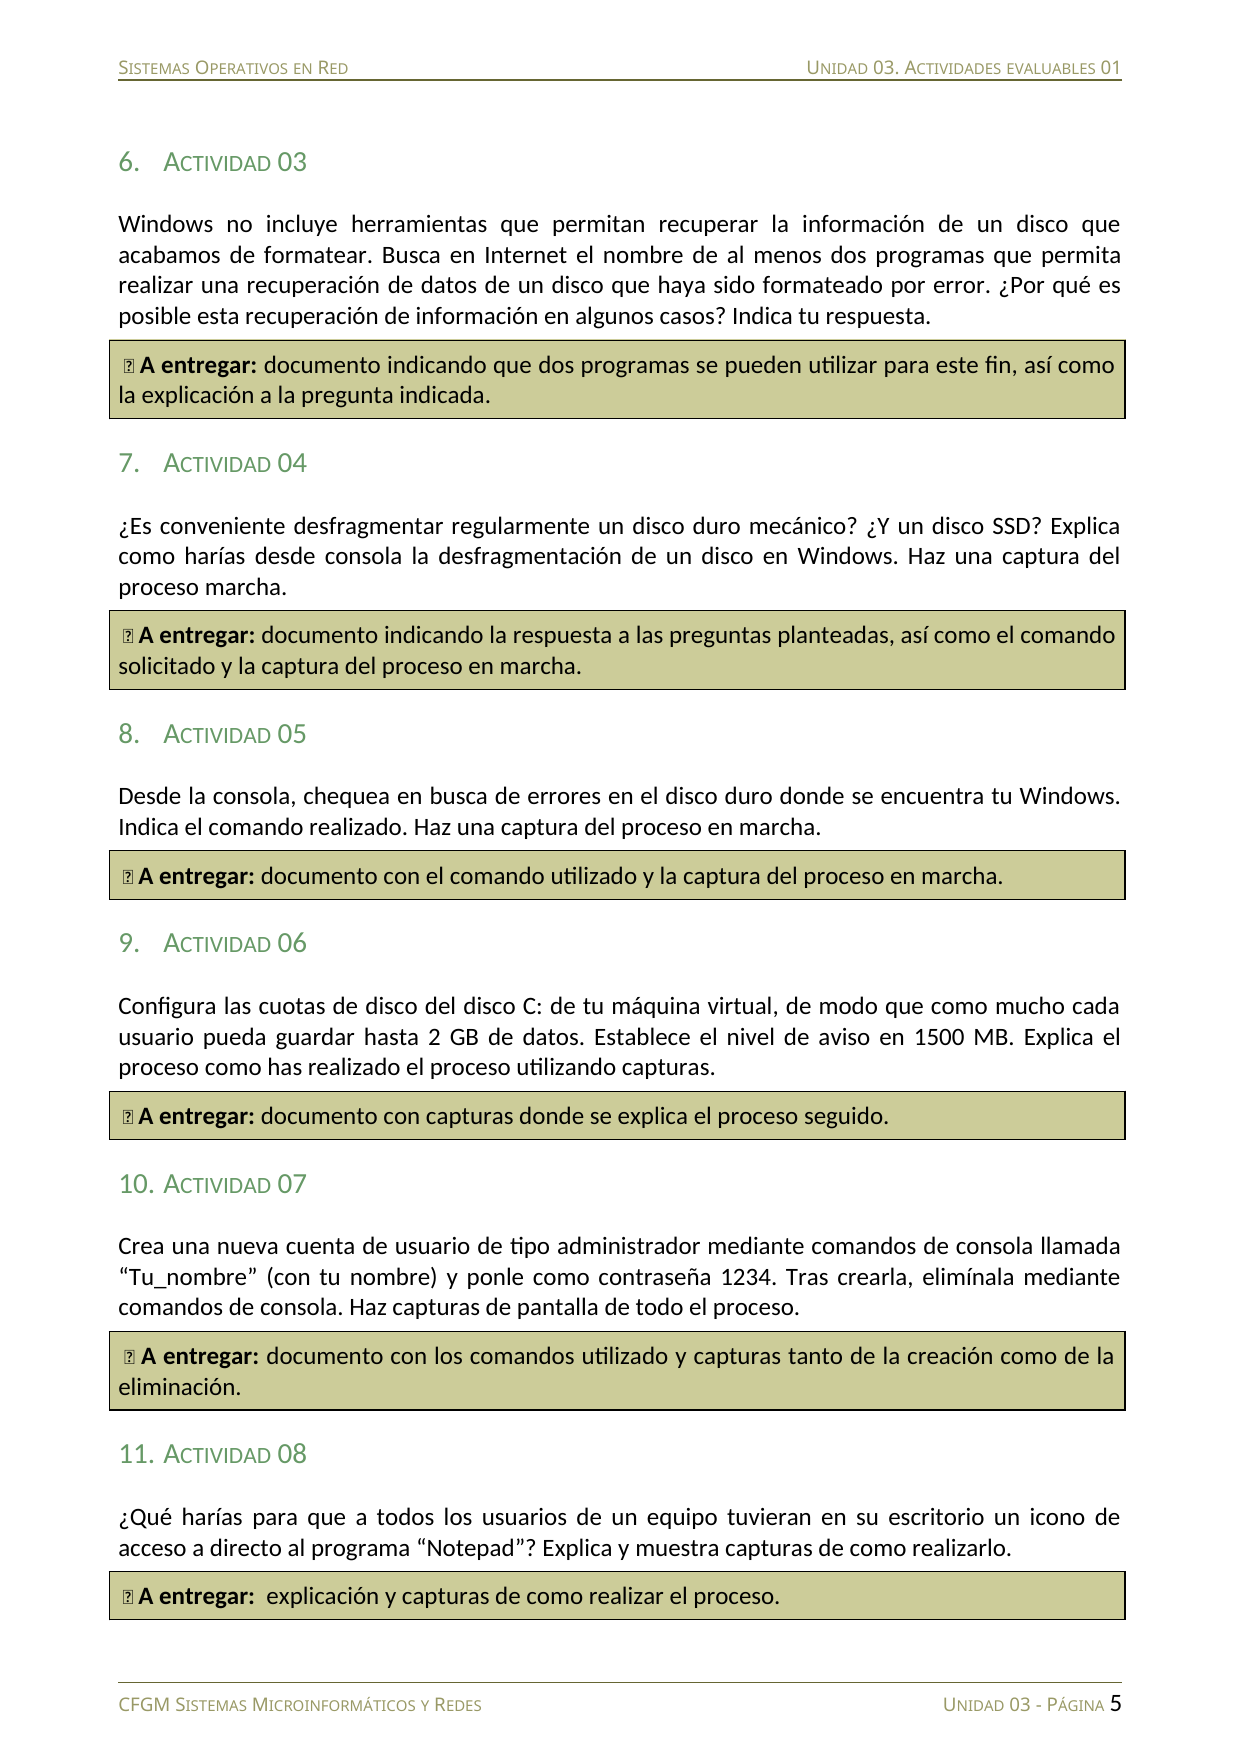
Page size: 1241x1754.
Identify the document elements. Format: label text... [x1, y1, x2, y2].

text ¿Es conveniente desfragmentar regularmente un disco duro mecánico? ¿Y un disco SSD? Explica como harías desde consola la desfragmentación de un disco en Windows. Haz una captura del proceso marcha. [118, 510, 1122, 601]
subtitle Actividad 03 [118, 143, 1122, 178]
text 📕 A entregar: documento con el comando utilizado y la captura del proceso en marcha. [110, 851, 1124, 899]
text 📕 A entregar: documento indicando la respuesta a las preguntas planteadas, así como el comando solicitado y la captura del proceso en marcha. [110, 611, 1124, 689]
text Windows no incluye herramientas que permitan recuperar la información de un disco que acabamos de formatear. Busca en Internet el nombre de al menos dos programas que permita realizar una recuperación de datos de un disco que haya sido formateado por error. ¿Por qué es posible esta recuperación de información en algunos casos? Indica tu respuesta. [118, 208, 1122, 331]
text 📕 A entregar: explicación y capturas de como realizar el proceso. [110, 1572, 1124, 1619]
subtitle Actividad 05 [118, 715, 1122, 750]
subtitle Actividad 07 [118, 1165, 1122, 1200]
text Desde la consola, chequea en busca de errores en el disco duro donde se encuentra tu Windows. Indica el comando realizado. Haz una captura del proceso en marcha. [118, 781, 1122, 842]
text 📕 A entregar: documento con los comandos utilizado y capturas tanto de la creación como de la eliminación. [110, 1332, 1124, 1409]
text 📕 A entregar: documento con capturas donde se explica el proceso seguido. [110, 1092, 1124, 1139]
subtitle Actividad 08 [118, 1435, 1122, 1471]
text Crea una nueva cuenta de usuario de tipo administrador mediante comandos de consola llamada “Tu_nombre” (con tu nombre) y ponle como contraseña 1234. Tras crearla, elimínala mediante comandos de consola. Haz capturas de pantalla de todo el proceso. [118, 1230, 1122, 1322]
text 📕 A entregar: documento indicando que dos programas se pueden utilizar para este fin, así como la explicación a la pregunta indicada. [110, 341, 1124, 418]
subtitle Actividad 06 [118, 924, 1122, 960]
text Configura las cuotas de disco del disco C: de tu máquina virtual, de modo que como mucho cada usuario pueda guardar hasta 2 GB de datos. Establece el nivel de aviso en 1500 MB. Explica el proceso como has realizado el proceso utilizando capturas. [118, 990, 1122, 1082]
subtitle Actividad 04 [118, 444, 1122, 480]
text ¿Qué harías para que a todos los usuarios de un equipo tuvieran en su escritorio un icono de acceso a directo al programa “Notepad”? Explica y muestra capturas de como realizarlo. [118, 1501, 1122, 1562]
